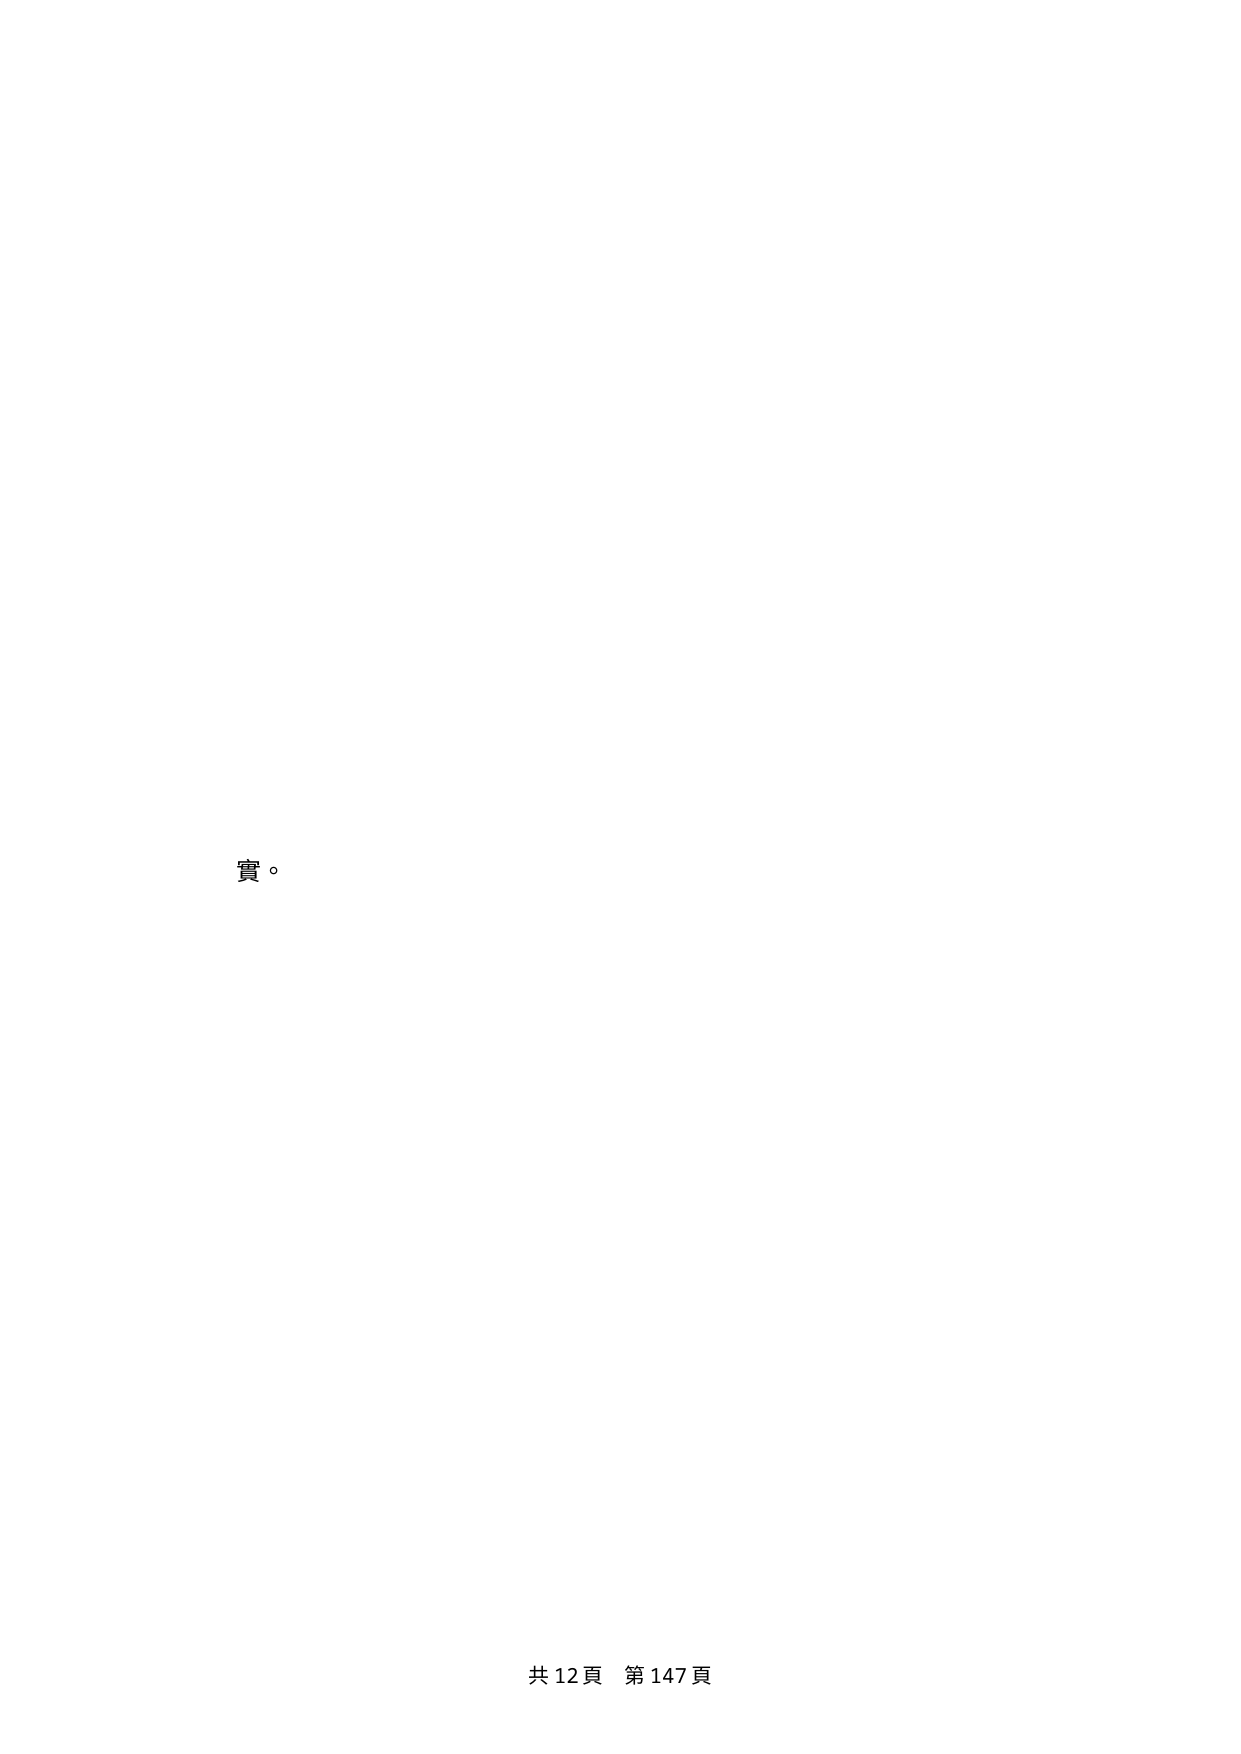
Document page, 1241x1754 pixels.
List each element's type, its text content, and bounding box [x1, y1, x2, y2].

text 實。 [192, 828, 1122, 891]
